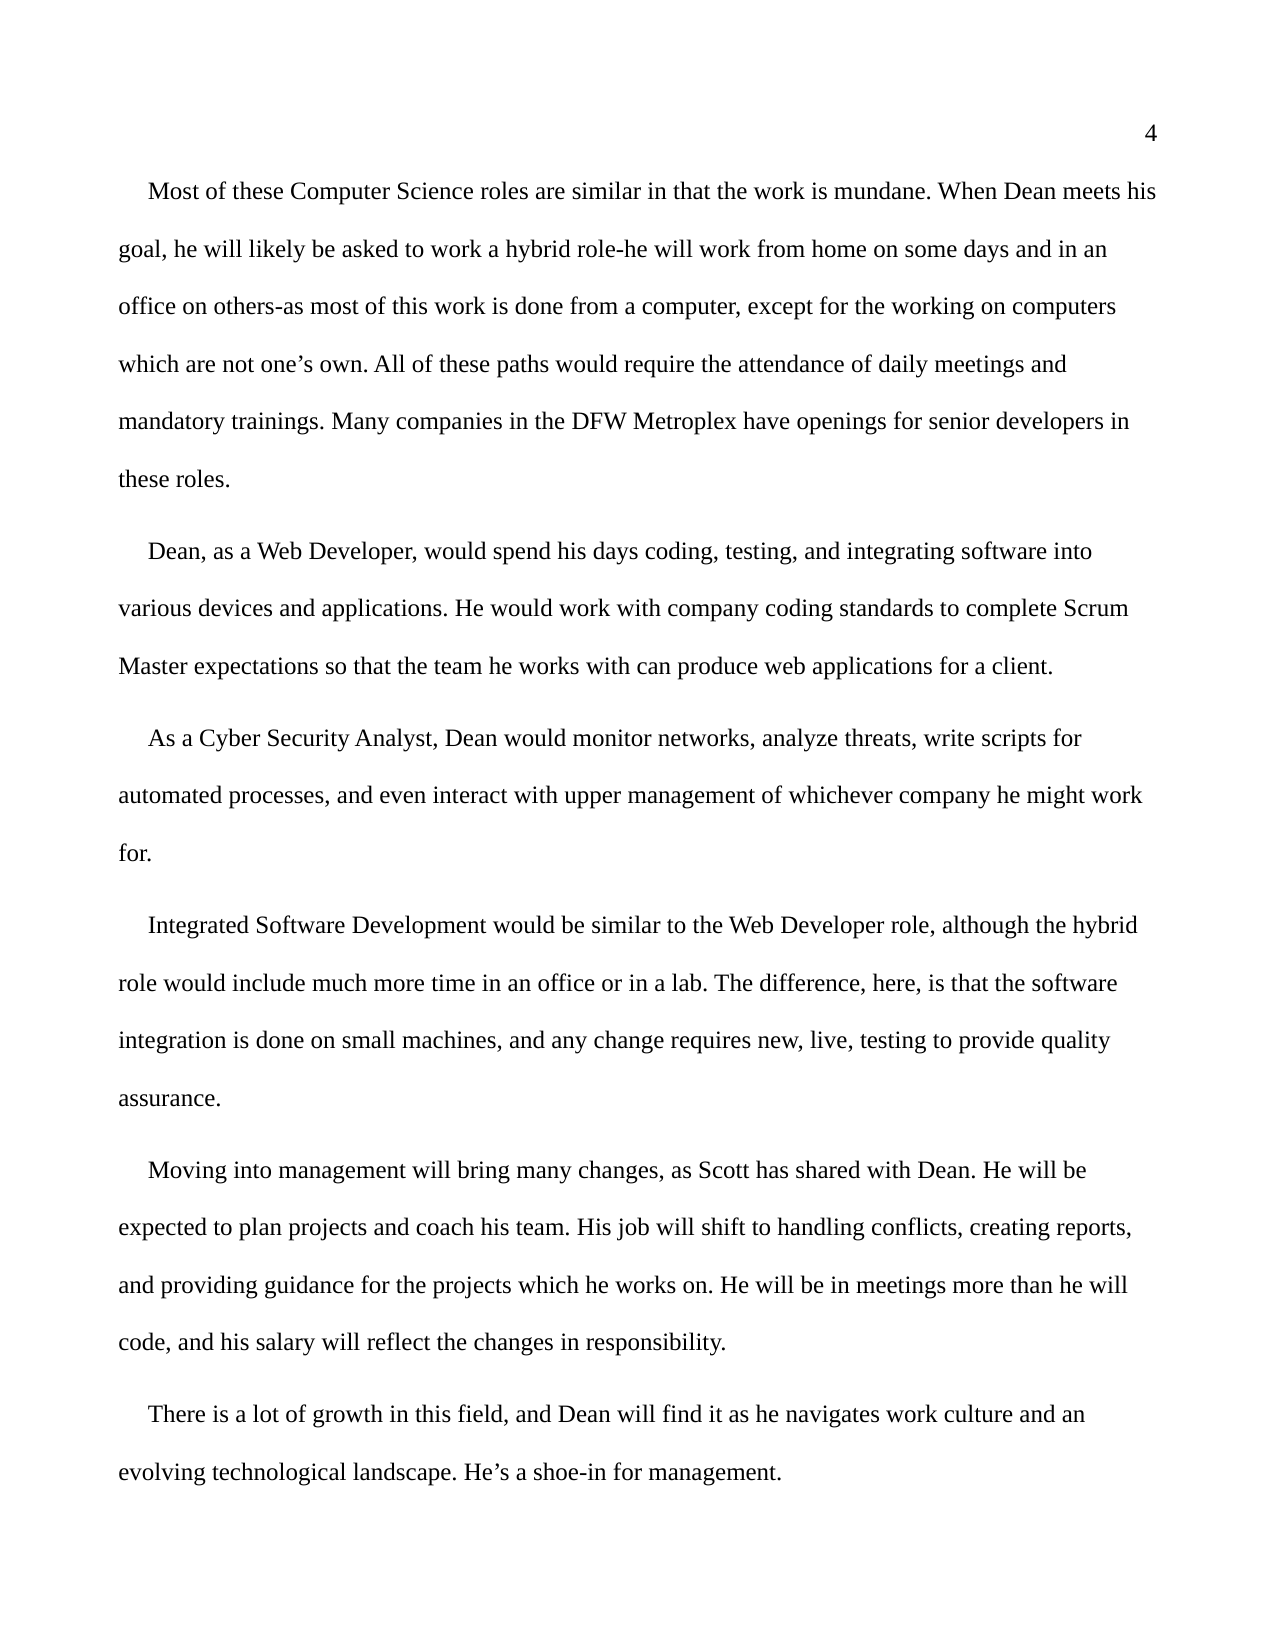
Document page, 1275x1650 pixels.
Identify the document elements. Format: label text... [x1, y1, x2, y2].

text Integrated Software Development would be similar to the Web Developer role, although the hybrid role would include much more time in an office or in a lab. The difference, here, is that the software integration is done on small machines, and any change requires new, live, testing to provide quality assurance. [118, 910, 1157, 1111]
text Most of these Computer Science roles are similar in that the work is mundane. When Dean meets his goal, he will likely be asked to work a hybrid role-he will work from home on some days and in an office on others-as most of this work is done from a computer, except for the working on computers which are not one’s own. All of these paths would require the attendance of daily meetings and mandatory trainings. Many companies in the DFW Metroplex have openings for senior developers in these roles. [118, 176, 1157, 493]
text Dean, as a Web Developer, would spend his days coding, testing, and integrating software into various devices and applications. He would work with company coding standards to complete Scrum Master expectations so that the team he works with can produce web applications for a client. [118, 536, 1157, 680]
text Moving into management will bring many changes, as Scott has shared with Dean. He will be expected to plan projects and coach his team. His job will shift to handling conflicts, creating reports, and providing guidance for the projects which he works on. He will be in meetings more than he will code, and his salary will reflect the changes in responsibility. [118, 1155, 1157, 1356]
text As a Cyber Security Analyst, Dean would monitor networks, analyze threats, write scripts for automated processes, and even interact with upper management of whichever company he might work for. [118, 723, 1157, 867]
text There is a lot of growth in this field, and Dean will find it as he navigates work culture and an evolving technological landscape. He’s a shoe-in for management. [118, 1399, 1157, 1486]
